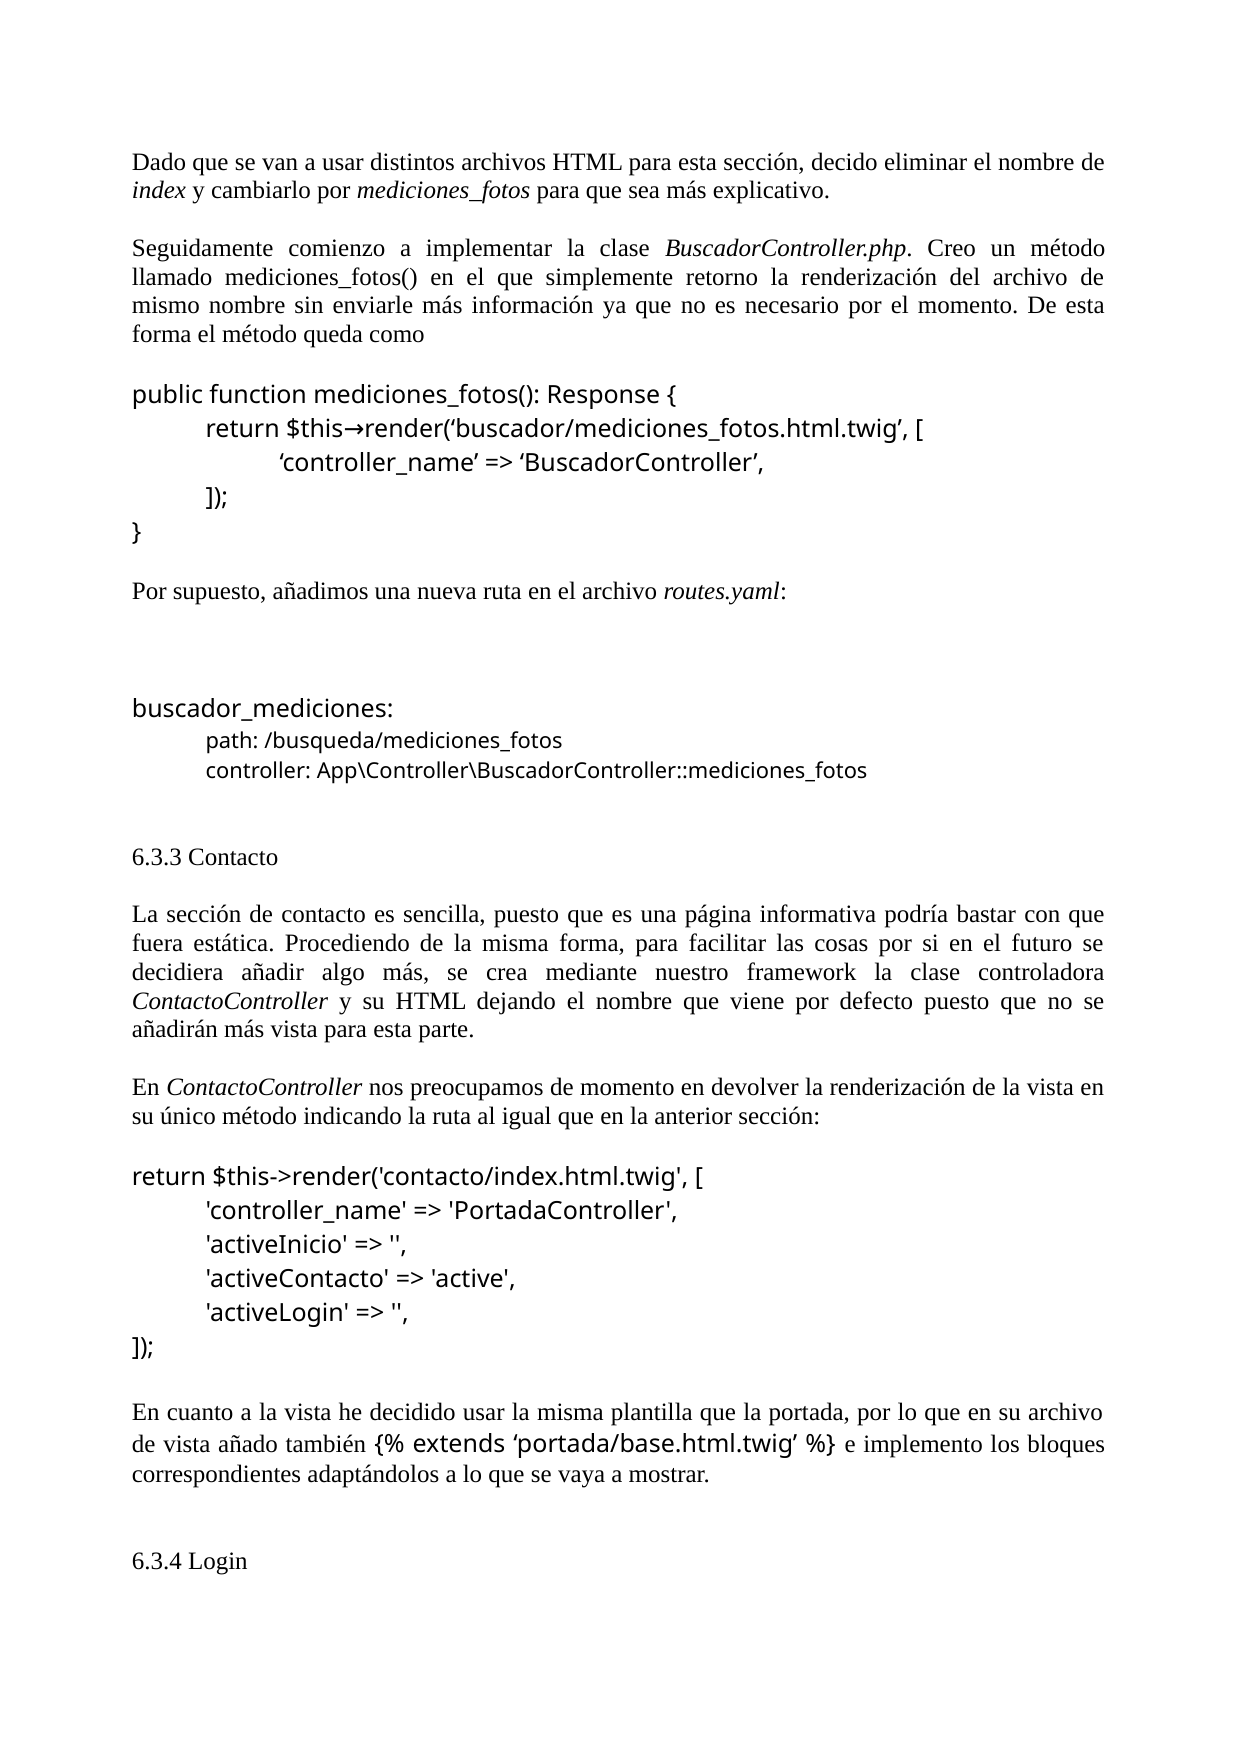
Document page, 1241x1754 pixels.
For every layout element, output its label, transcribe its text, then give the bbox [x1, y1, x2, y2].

text buscador_mediciones: [132, 691, 1106, 725]
text Seguidamente comienzo a implementar la clase BuscadorController.php. Creo un método llamado mediciones_fotos() en el que simplemente retorno la renderización del archivo de mismo nombre sin enviarle más información ya que no es necesario por el momento. De esta forma el método queda como [132, 233, 1106, 348]
text Dado que se van a usar distintos archivos HTML para esta sección, decido eliminar el nombre de index y cambiarlo por mediciones_fotos para que sea más explicativo. [132, 147, 1106, 204]
text return $this→render(‘buscador/mediciones_fotos.html.twig’, [ [132, 411, 1106, 445]
text 'activeContacto' => 'active', [132, 1261, 1106, 1294]
text Por supuesto, añadimos una nueva ruta en el archivo routes.yaml: [132, 576, 1106, 605]
text En ContactoController nos preocupamos de momento en devolver la renderización de la vista en su único método indicando la ruta al igual que en la anterior sección: [132, 1072, 1106, 1129]
text path: /busqueda/mediciones_fotos [132, 725, 1106, 755]
text En cuanto a la vista he decidido usar la misma plantilla que la portada, por lo que en su archivo de vista añado también {% extends ‘portada/base.html.twig’ %} e implemento los bloques correspondientes adaptándolos a lo que se vaya a mostrar. [132, 1397, 1106, 1488]
text La sección de contacto es sencilla, puesto que es una página informativa podría bastar con que fuera estática. Procediendo de la misma forma, para facilitar las cosas por si en el futuro se decidiera añadir algo más, se crea mediante nuestro framework la clase controladora ContactoController y su HTML dejando el nombre que viene por defecto puesto que no se añadirán más vista para esta parte. [132, 899, 1106, 1043]
text controller: App\Controller\BuscadorController::mediciones_fotos [132, 755, 1106, 784]
text ‘controller_name’ => ‘BuscadorController’, [132, 445, 1106, 479]
text } [132, 513, 1106, 547]
text ]); [132, 1329, 1106, 1363]
text 6.3.3 Contacto [132, 842, 1106, 871]
text 'controller_name' => 'PortadaController', [132, 1192, 1106, 1226]
text 'activeInicio' => '', [132, 1226, 1106, 1261]
text ]); [132, 479, 1106, 513]
text 6.3.4 Login [132, 1546, 1106, 1574]
text 'activeLogin' => '', [132, 1294, 1106, 1329]
text public function mediciones_fotos(): Response { [132, 377, 1106, 411]
text return $this->render('contacto/index.html.twig', [ [132, 1158, 1106, 1192]
